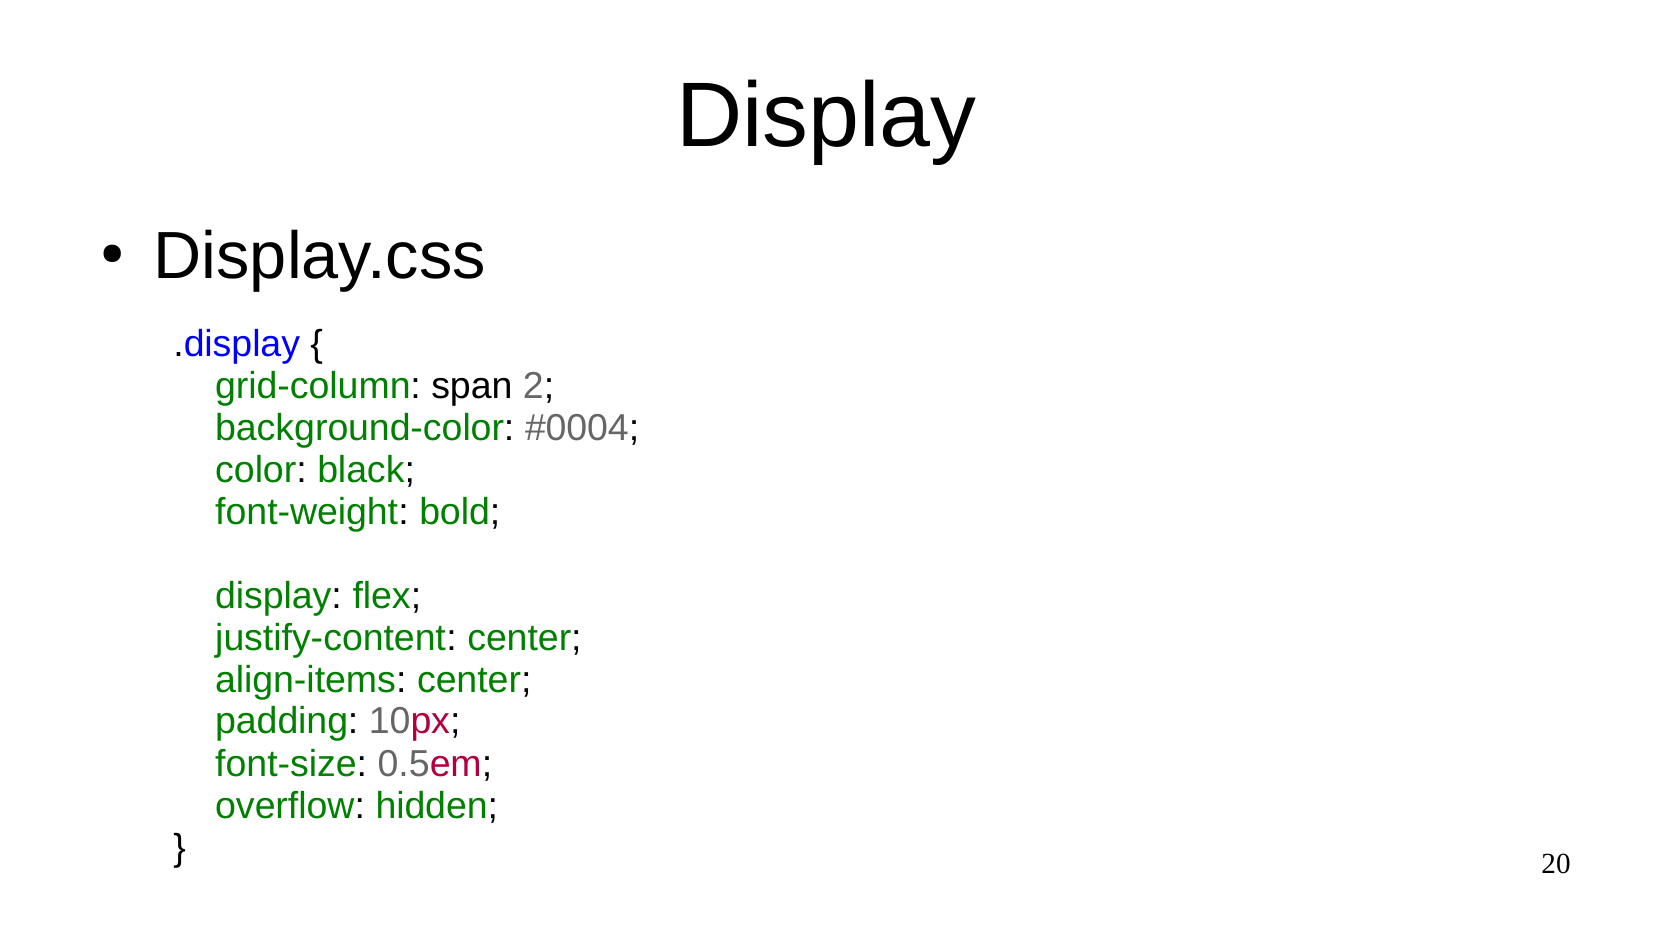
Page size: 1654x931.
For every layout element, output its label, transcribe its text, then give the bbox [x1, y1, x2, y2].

list Display.css [82, 217, 1571, 758]
title Display [82, 37, 1571, 193]
text_box .display { grid-column: span 2; background-color: #0004; color: black; font-weight: bold; display: flex; justify-content: center; align-items: center; padding: 10px; font-size: 0.5em; overflow: hidden; } [158, 314, 893, 876]
